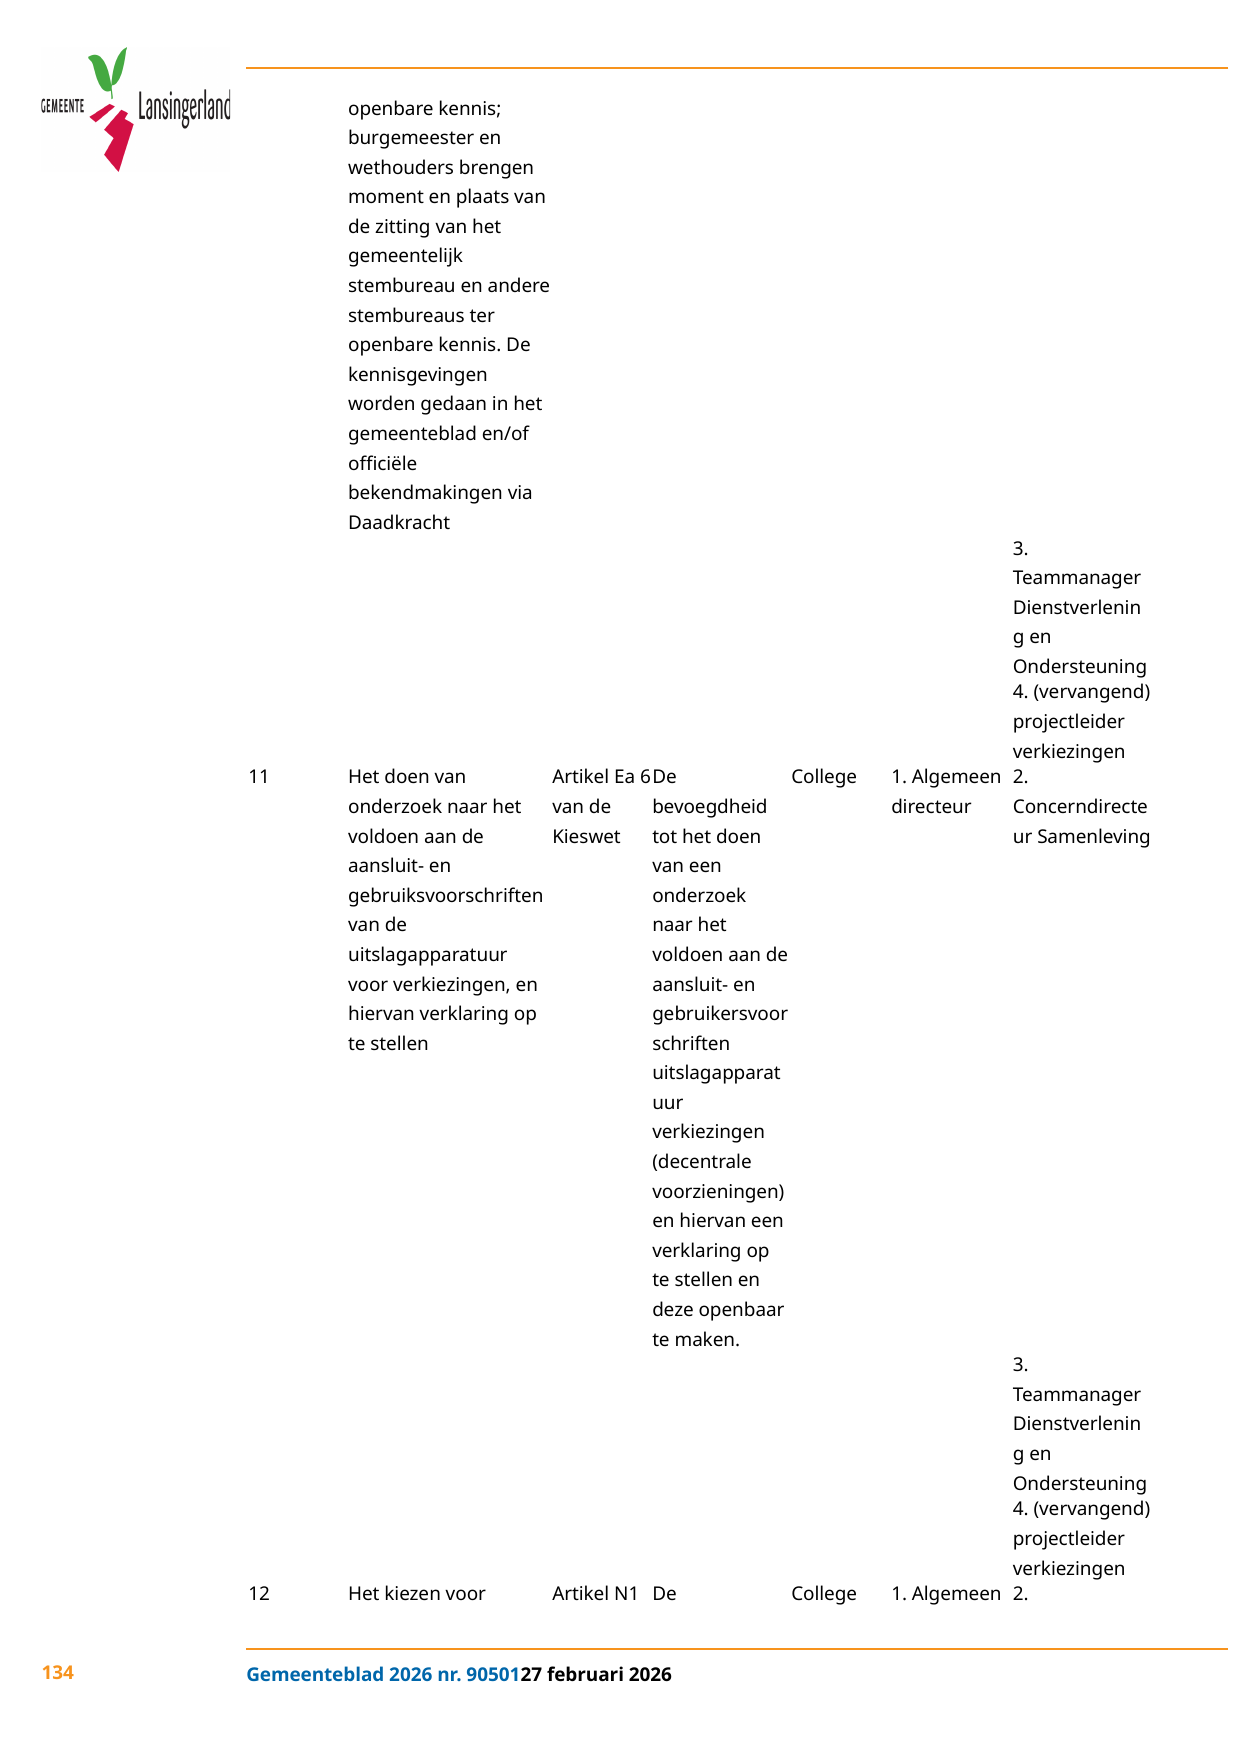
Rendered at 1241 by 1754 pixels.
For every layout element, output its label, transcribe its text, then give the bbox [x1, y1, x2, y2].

table_cell College [791, 764, 891, 1351]
table_cell openbare kennis; burgemeester en wethouders brengen moment en plaats van de zitting van het gemeentelijk stembureau en andere stembureaus ter openbare kennis. De kennisgevingen worden gedaan in het gemeenteblad en/of officiële bekendmakingen via Daadkracht [348, 95, 552, 535]
table_cell [791, 1496, 891, 1580]
table_cell Het doen van onderzoek naar het voldoen aan de aansluit- en gebruiksvoorschriften van de uitslagapparatuur voor verkiezingen, en hiervan verklaring op te stellen [348, 764, 552, 1351]
table_cell [791, 1351, 891, 1496]
table_cell [1013, 95, 1152, 535]
table_cell [348, 535, 552, 679]
table_cell Artikel Ea 6 van de Kieswet [552, 764, 652, 1351]
table_cell [348, 679, 552, 764]
table_cell [652, 679, 791, 764]
table_cell 1. Algemeen [891, 1580, 1013, 1606]
table_cell [791, 535, 891, 679]
table_cell [652, 1496, 791, 1580]
table_cell [652, 95, 791, 535]
table_cell [791, 95, 891, 535]
table_cell 4. (vervangend) projectleider verkiezingen [1013, 1496, 1152, 1580]
table_cell De bevoegdheid tot het doen van een onderzoek naar het voldoen aan de aansluit- en gebruikersvoorschriften uitslagapparatuur verkiezingen (decentrale voorzieningen) en hiervan een verklaring op te stellen en deze openbaar te maken. [652, 764, 791, 1351]
table_cell [891, 1496, 1013, 1580]
table_cell 1. Algemeen directeur [891, 764, 1013, 1351]
table_cell [248, 1351, 348, 1496]
table_cell 3. Teammanager Dienstverlening en Ondersteuning [1013, 1351, 1152, 1496]
table_cell [248, 95, 348, 535]
table_cell 12 [248, 1580, 348, 1606]
table_cell 3. Teammanager Dienstverlening en Ondersteuning [1013, 535, 1152, 679]
table_cell 11 [248, 764, 348, 1351]
table_cell [652, 1351, 791, 1496]
table_cell [248, 535, 348, 679]
table_cell [248, 1496, 348, 1580]
table_cell Het kiezen voor [348, 1580, 552, 1606]
table_cell [552, 1496, 652, 1580]
table_cell [652, 535, 791, 679]
table_cell [552, 535, 652, 679]
table_cell Artikel N1 [552, 1580, 652, 1606]
table_cell [891, 679, 1013, 764]
table_cell De [652, 1580, 791, 1606]
table_cell 2. [1013, 1580, 1152, 1606]
table_cell [552, 95, 652, 535]
table_cell [891, 95, 1013, 535]
table_cell College [791, 1580, 891, 1606]
table_cell [791, 679, 891, 764]
table_cell [248, 679, 348, 764]
table_cell 2. Concerndirecteur Samenleving [1013, 764, 1152, 1351]
table_cell [348, 1351, 552, 1496]
picture [41, 47, 231, 172]
table_cell 4. (vervangend) projectleider verkiezingen [1013, 679, 1152, 764]
table_cell [891, 1351, 1013, 1496]
table_cell [552, 679, 652, 764]
table_cell [348, 1496, 552, 1580]
table_cell [552, 1351, 652, 1496]
table_cell [891, 535, 1013, 679]
